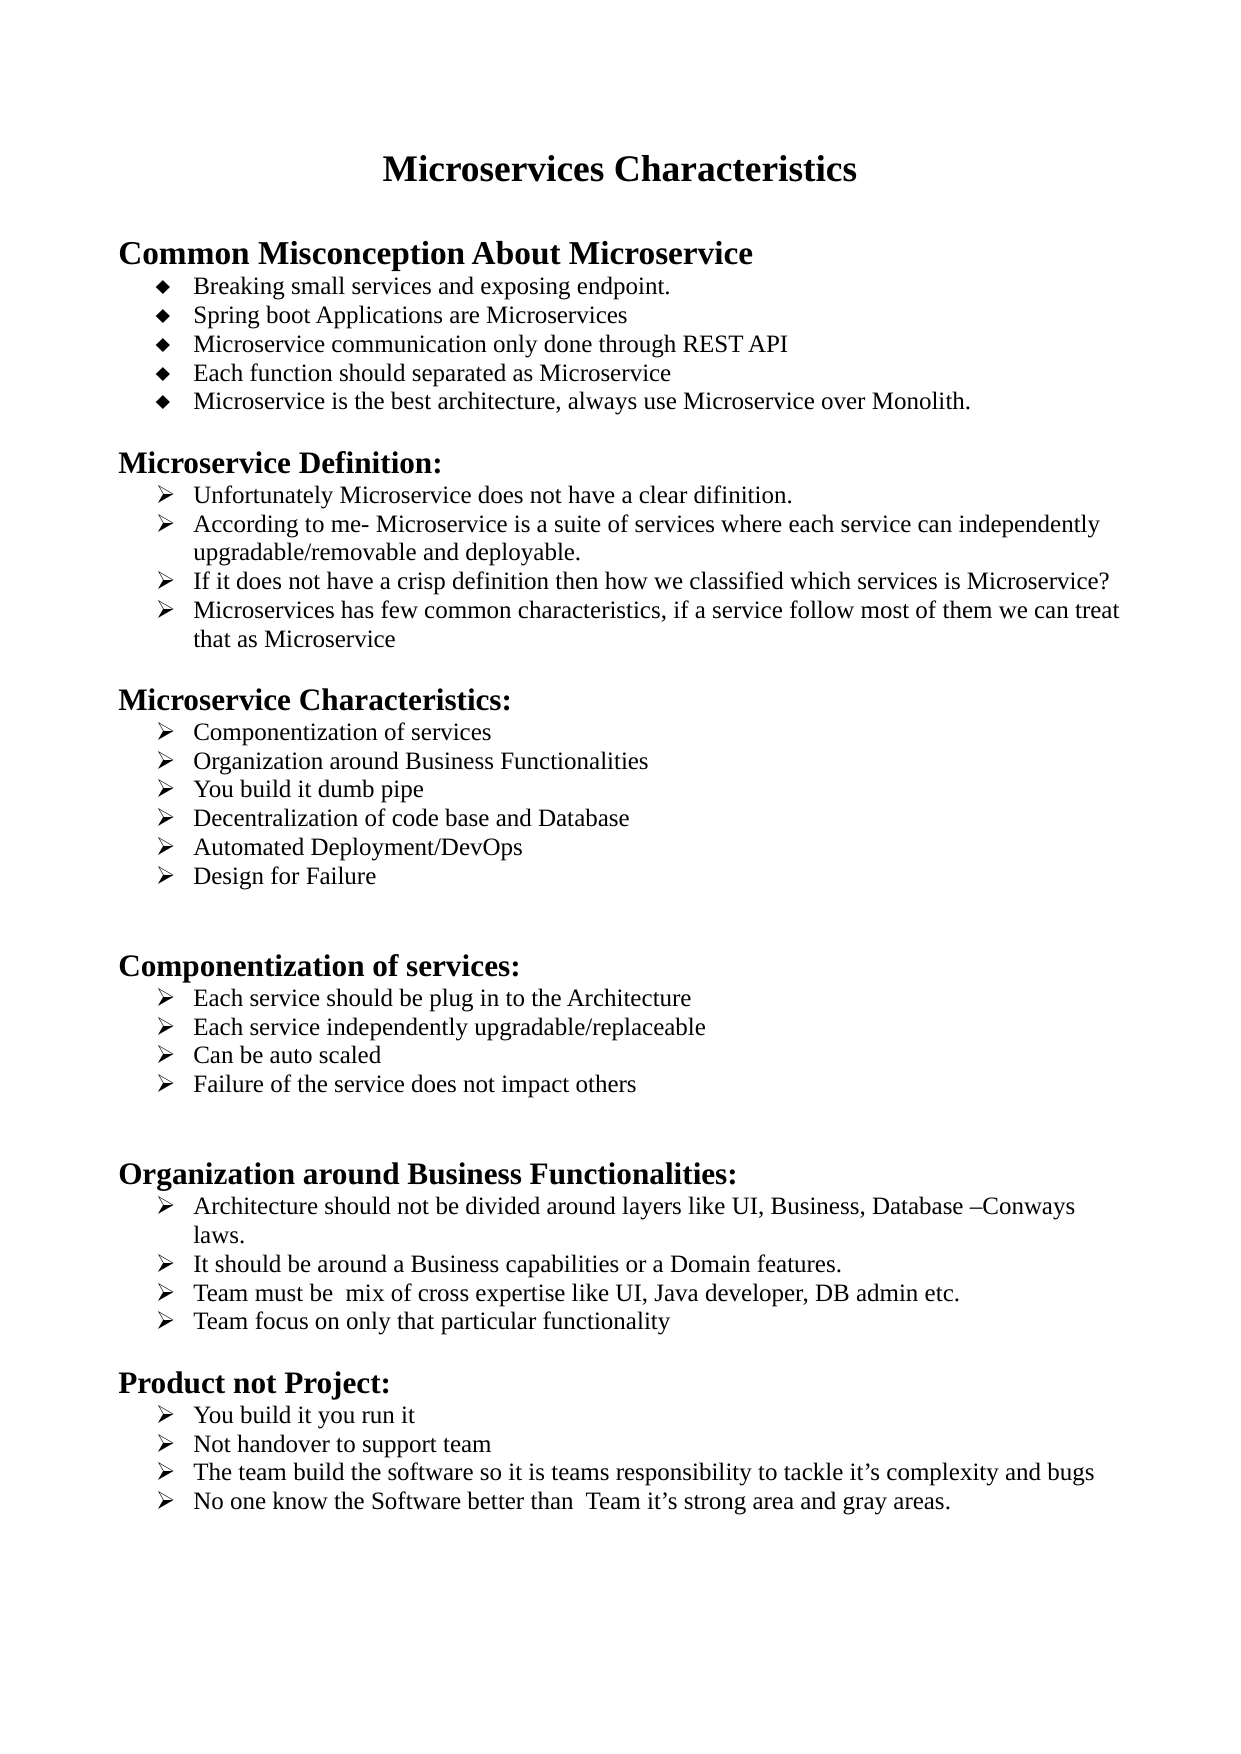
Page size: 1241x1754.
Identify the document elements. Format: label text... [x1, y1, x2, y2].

list Team must be mix of cross expertise like UI, Java developer, DB admin etc. [156, 1278, 1122, 1306]
text Common Misconception About Microservice [118, 233, 1122, 271]
list Architecture should not be divided around layers like UI, Business, Database –Conways laws. [156, 1191, 1122, 1249]
text Microservice Characteristics: [118, 681, 1122, 717]
list Can be auto scaled [156, 1041, 1122, 1069]
list Breaking small services and exposing endpoint. [156, 271, 1122, 300]
list Automated Deployment/DevOps [156, 832, 1122, 861]
list Not handover to support team [156, 1429, 1122, 1457]
list You build it you run it [156, 1400, 1122, 1429]
list If it does not have a crisp definition then how we classified which services is Microservice? [156, 566, 1122, 595]
list Unfortunately Microservice does not have a clear difinition. [156, 480, 1122, 509]
list The team build the software so it is teams responsibility to tackle it’s complexity and bugs [156, 1457, 1122, 1486]
list Microservice communication only done through REST API [156, 329, 1122, 358]
list Failure of the service does not impact others [156, 1069, 1122, 1098]
list Each service independently upgradable/replaceable [156, 1012, 1122, 1041]
text Product not Project: [118, 1364, 1122, 1400]
text Organization around Business Functionalities: [118, 1156, 1122, 1191]
text Microservices Characteristics [118, 147, 1122, 190]
text Microservice Definition: [118, 444, 1122, 480]
list Each service should be plug in to the Architecture [156, 983, 1122, 1012]
list No one know the Software better than Team it’s strong area and gray areas. [156, 1486, 1122, 1515]
list Decentralization of code base and Database [156, 803, 1122, 832]
list Microservice is the best architecture, always use Microservice over Monolith. [156, 386, 1122, 415]
text Componentization of services: [118, 947, 1122, 983]
list Spring boot Applications are Microservices [156, 300, 1122, 329]
list Componentization of services [156, 717, 1122, 746]
list Organization around Business Functionalities [156, 746, 1122, 774]
list Microservices has few common characteristics, if a service follow most of them we can treat that as Microservice [156, 595, 1122, 652]
list It should be around a Business capabilities or a Domain features. [156, 1249, 1122, 1278]
list Team focus on only that particular functionality [156, 1306, 1122, 1335]
list Each function should separated as Microservice [156, 358, 1122, 386]
list According to me- Microservice is a suite of services where each service can independently upgradable/removable and deployable. [156, 509, 1122, 566]
list Design for Failure [156, 861, 1122, 889]
list You build it dumb pipe [156, 774, 1122, 803]
